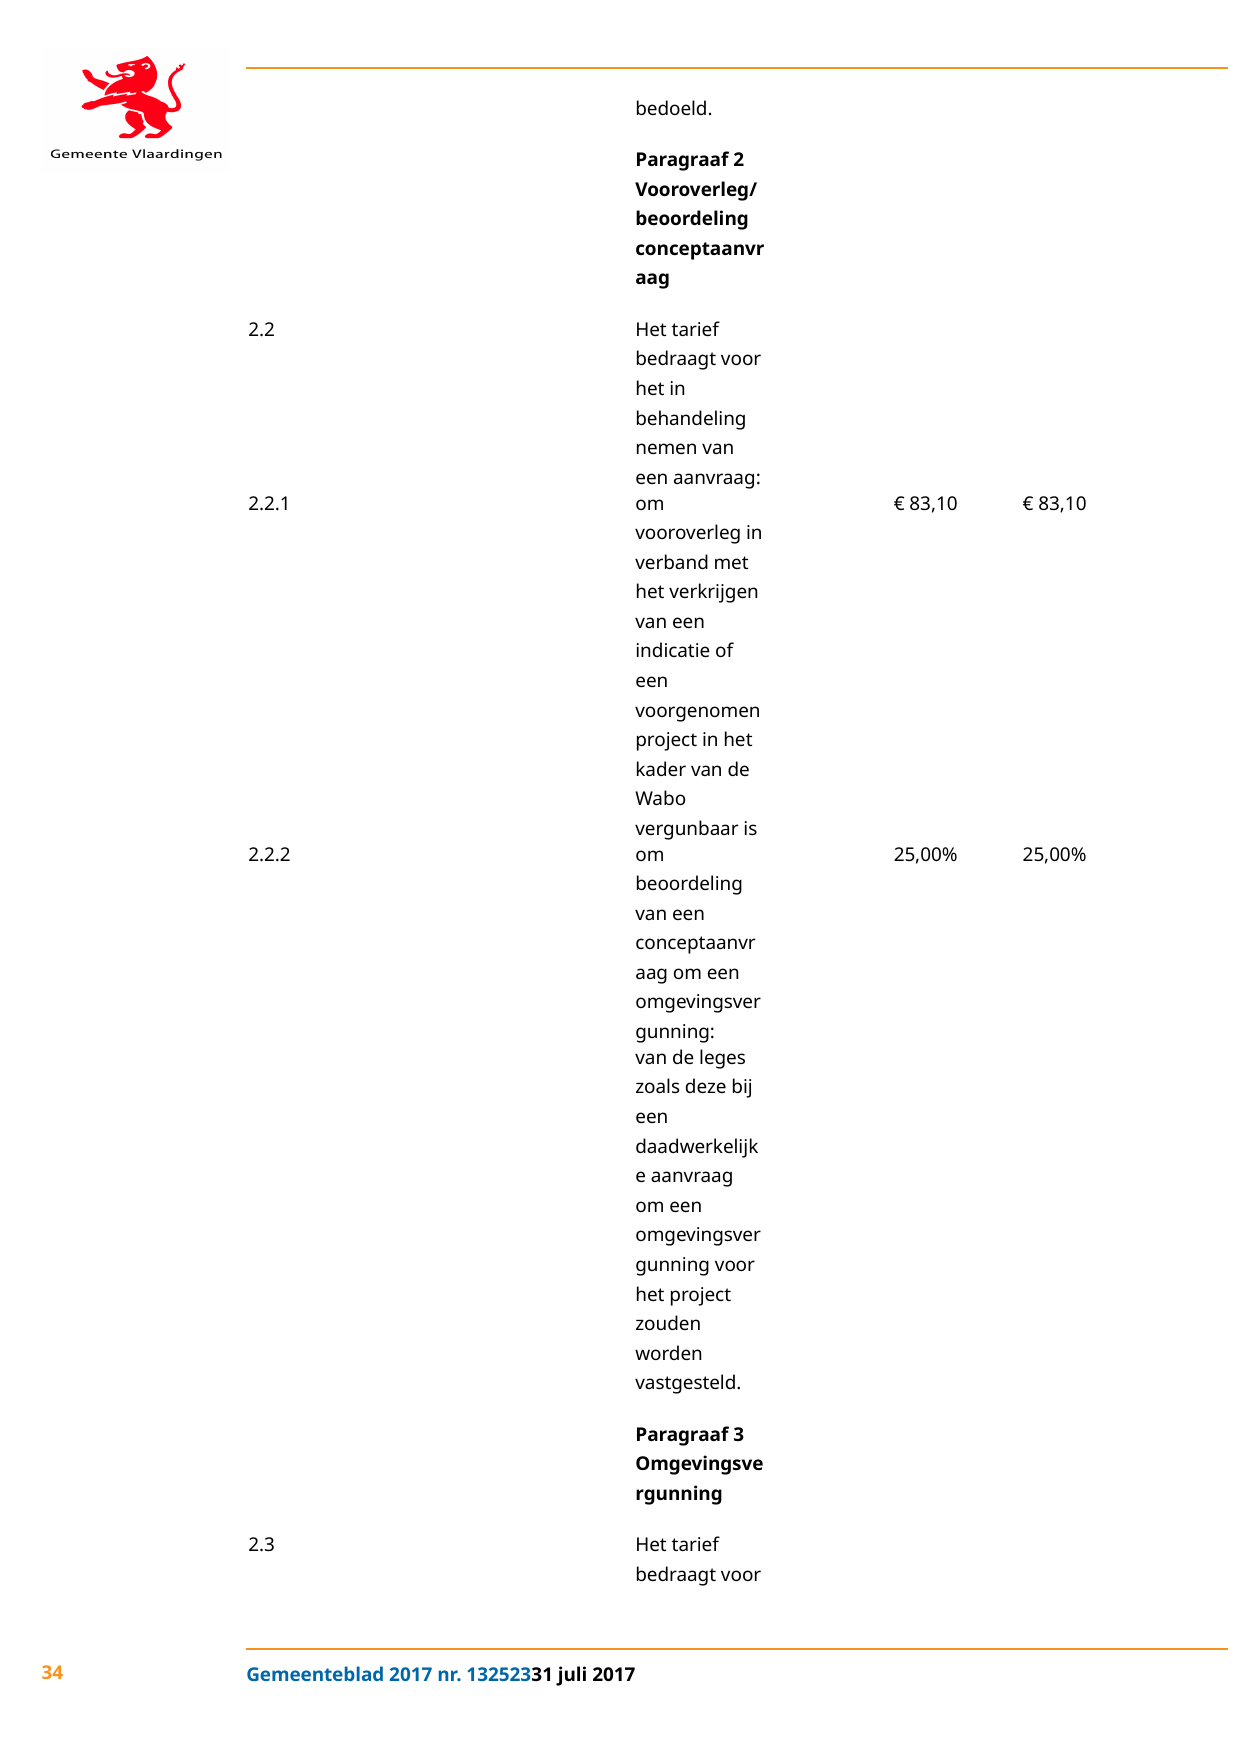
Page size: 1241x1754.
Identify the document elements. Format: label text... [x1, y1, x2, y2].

table_cell € 83,10 [1023, 490, 1152, 841]
table_cell [377, 490, 506, 841]
table_cell [764, 1532, 893, 1587]
table_cell [506, 146, 635, 290]
table_cell [894, 1421, 1022, 1506]
table_cell [377, 1506, 506, 1532]
table_cell [894, 95, 1022, 121]
table_cell [764, 841, 893, 1044]
table_cell [894, 1532, 1022, 1587]
table_cell [377, 290, 506, 316]
table_cell [894, 290, 1022, 316]
table_cell Paragraaf 2 Vooroverleg/beoordeling conceptaanvraag [635, 146, 764, 290]
table_cell [248, 1044, 377, 1395]
table_cell 2.3 [248, 1532, 377, 1587]
table_cell [764, 95, 893, 121]
table_cell [248, 1421, 377, 1506]
table_cell [764, 316, 893, 490]
table_cell bedoeld. [635, 95, 764, 121]
table_cell [377, 95, 506, 121]
table_cell [1023, 1421, 1152, 1506]
table_cell 25,00% [1023, 841, 1152, 1044]
table_cell 2.2.1 [248, 490, 377, 841]
table_cell [764, 490, 893, 841]
table_cell [764, 1506, 893, 1532]
table_cell om beoordeling van een conceptaanvraag om een omgevingsvergunning: [635, 841, 764, 1044]
table_cell 2.2 [248, 316, 377, 490]
table_cell [1023, 316, 1152, 490]
table_cell [506, 1532, 635, 1587]
table_cell [377, 316, 506, 490]
table_cell [894, 121, 1022, 146]
table_cell [764, 290, 893, 316]
table_cell [894, 1044, 1022, 1395]
table_cell [764, 146, 893, 290]
table_cell [1023, 1506, 1152, 1532]
table_cell € 83,10 [894, 490, 1022, 841]
table_cell [506, 841, 635, 1044]
table_cell [894, 1506, 1022, 1532]
table_cell [635, 121, 764, 146]
table_cell [506, 1044, 635, 1395]
table_cell [506, 1421, 635, 1506]
table_cell [764, 1044, 893, 1395]
table_cell Het tarief bedraagt voor het in behandeling nemen van een aanvraag: [635, 316, 764, 490]
table_cell 2.2.2 [248, 841, 377, 1044]
picture [41, 47, 231, 172]
table_cell [894, 1395, 1022, 1421]
table_cell van de leges zoals deze bij een daadwerkelijke aanvraag om een omgevingsvergunning voor het project zouden worden vastgesteld. [635, 1044, 764, 1395]
table_cell [764, 121, 893, 146]
table_cell [377, 841, 506, 1044]
table_cell [1023, 1395, 1152, 1421]
table_cell [248, 121, 377, 146]
table_cell [506, 95, 635, 121]
table_cell [1023, 1532, 1152, 1587]
table_cell [248, 1395, 377, 1421]
table_cell [635, 1506, 764, 1532]
table_cell [248, 95, 377, 121]
table_cell Paragraaf 3 Omgevingsvergunning [635, 1421, 764, 1506]
table_cell [377, 1532, 506, 1587]
table_cell [248, 146, 377, 290]
table_cell [764, 1395, 893, 1421]
table_cell [506, 290, 635, 316]
table_cell [248, 1506, 377, 1532]
table_cell [506, 490, 635, 841]
table_cell 25,00% [894, 841, 1022, 1044]
table_cell [894, 316, 1022, 490]
table_cell om vooroverleg in verband met het verkrijgen van een indicatie of een voorgenomen project in het kader van de Wabo vergunbaar is [635, 490, 764, 841]
table_cell [377, 146, 506, 290]
table_cell [506, 316, 635, 490]
table_cell [1023, 121, 1152, 146]
table_cell Het tarief bedraagt voor [635, 1532, 764, 1587]
table_cell [635, 1395, 764, 1421]
table_cell [377, 1421, 506, 1506]
table_cell [764, 1421, 893, 1506]
table_cell [1023, 146, 1152, 290]
table_cell [506, 121, 635, 146]
table_cell [506, 1395, 635, 1421]
table_cell [377, 1395, 506, 1421]
table_cell [1023, 290, 1152, 316]
table_cell [635, 290, 764, 316]
table_cell [506, 1506, 635, 1532]
table_cell [248, 290, 377, 316]
table_cell [377, 121, 506, 146]
table_cell [1023, 95, 1152, 121]
table_cell [1023, 1044, 1152, 1395]
table_cell [894, 146, 1022, 290]
table_cell [377, 1044, 506, 1395]
